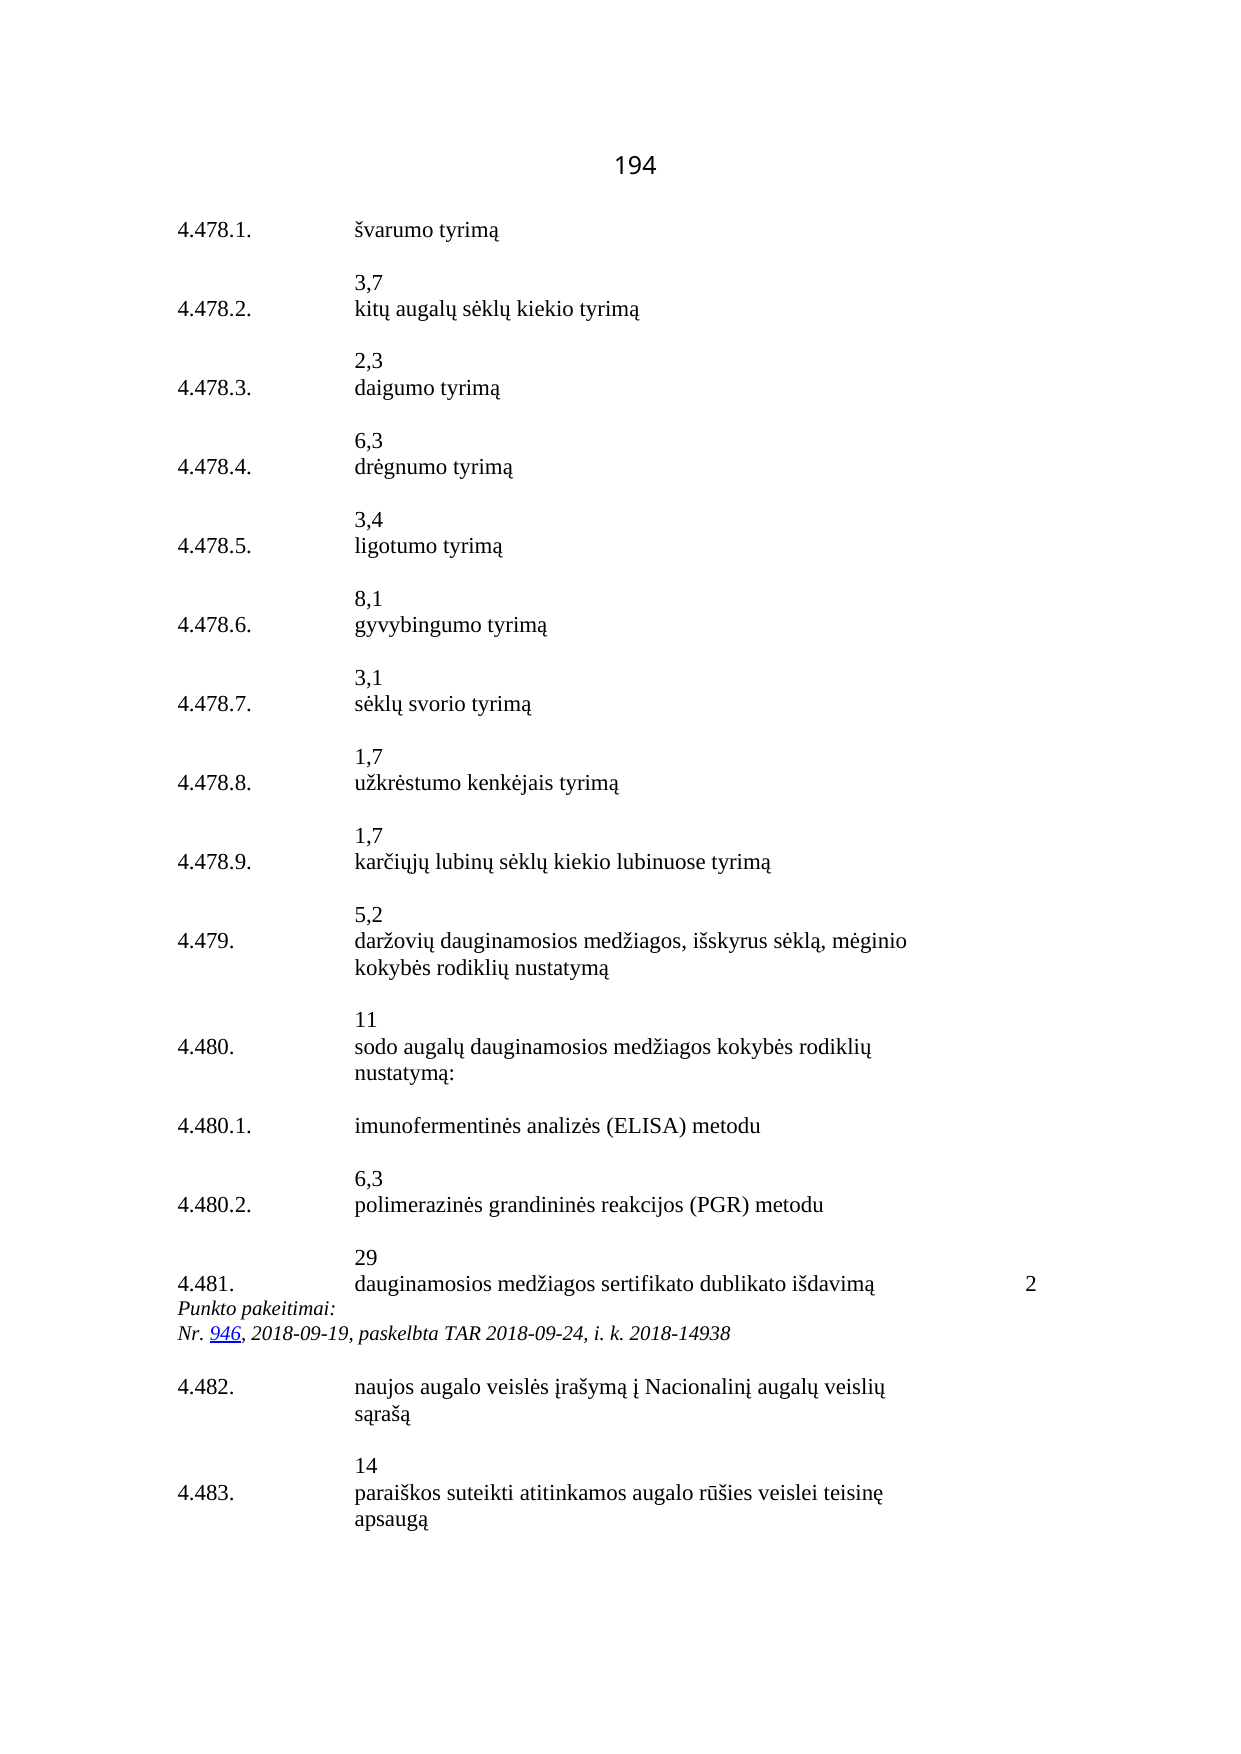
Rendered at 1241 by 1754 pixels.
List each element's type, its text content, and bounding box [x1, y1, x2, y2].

text 4.478.8. užkrėstumo kenkėjais tyrimą 1,7 [177, 769, 945, 848]
text 4.483. paraiškos suteikti atitinkamos augalo rūšies veislei teisinę apsaugą [177, 1479, 945, 1531]
text 4.478.9. karčiųjų lubinų sėklų kiekio lubinuose tyrimą 5,2 [177, 848, 945, 927]
text 4.478.6. gyvybingumo tyrimą 3,1 [177, 611, 945, 690]
text 4.479. daržovių dauginamosios medžiagos, išskyrus sėklą, mėginio [177, 927, 945, 954]
text Punkto pakeitimai: [177, 1296, 1093, 1320]
text 4.478.5. ligotumo tyrimą 8,1 [177, 532, 945, 611]
text 4.478.4. drėgnumo tyrimą 3,4 [177, 453, 945, 532]
text 4.481. dauginamosios medžiagos sertifikato dublikato išdavimą 2 [177, 1270, 1093, 1296]
text Nr. 946, 2018-09-19, paskelbta TAR 2018-09-24, i. k. 2018-14938 [177, 1320, 1093, 1344]
text 4.478.3. daigumo tyrimą 6,3 [177, 374, 945, 453]
text 4.480.2. polimerazinės grandininės reakcijos (PGR) metodu 29 [177, 1191, 945, 1270]
text 4.480. sodo augalų dauginamosios medžiagos kokybės rodiklių [177, 1033, 945, 1059]
text 4.478.1. švarumo tyrimą 3,7 [177, 216, 945, 295]
text 4.480.1. imunofermentinės analizės (ELISA) metodu 6,3 [177, 1112, 945, 1191]
text 4.478.7. sėklų svorio tyrimą 1,7 [177, 690, 945, 769]
text nustatymą: [354, 1059, 945, 1112]
text kokybės rodiklių nustatymą 11 [354, 954, 945, 1033]
text 4.478.2. kitų augalų sėklų kiekio tyrimą 2,3 [177, 295, 945, 374]
text 4.482. naujos augalo veislės įrašymą į Nacionalinį augalų veislių sąrašą 14 [177, 1373, 945, 1479]
